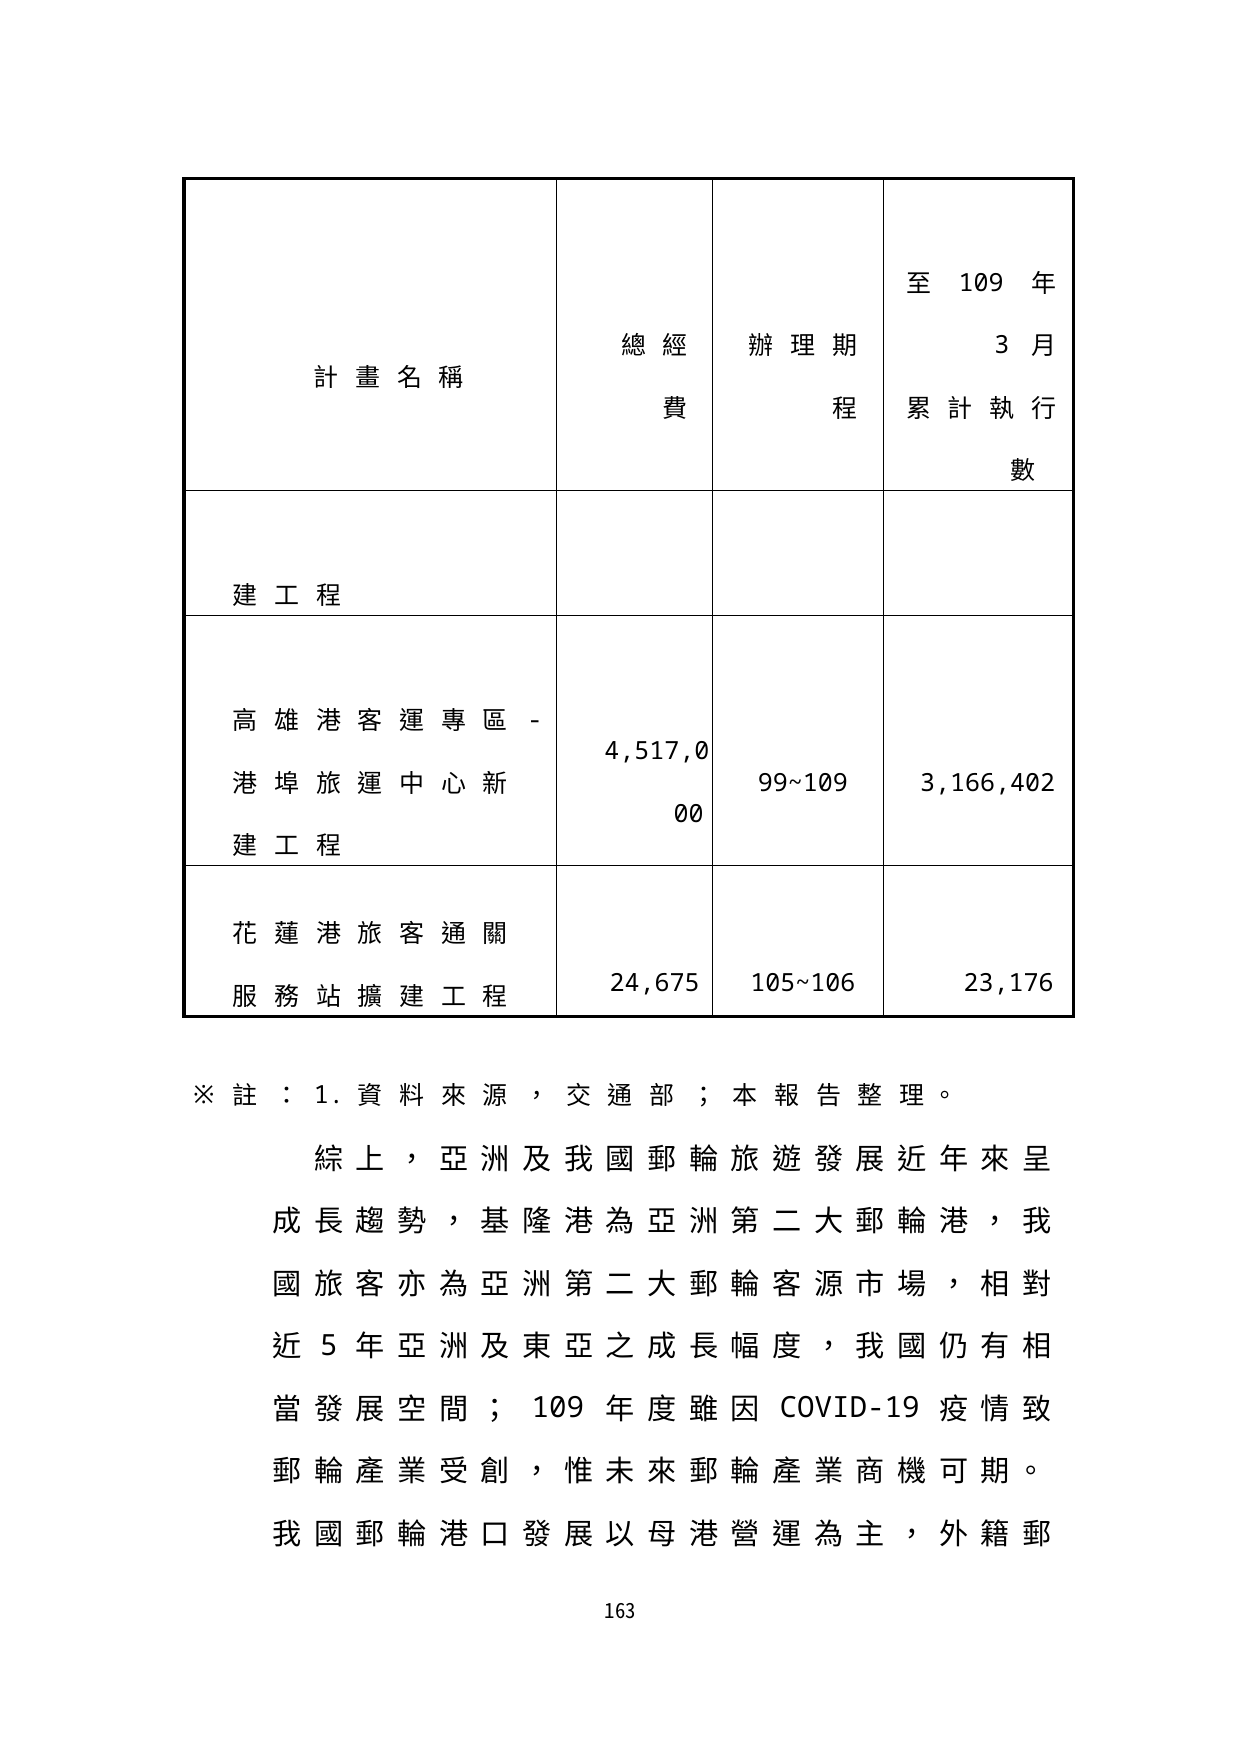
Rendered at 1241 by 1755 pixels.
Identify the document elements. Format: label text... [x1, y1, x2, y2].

table_header 至109年3月 累計執行數 [884, 180, 1072, 490]
table_cell [557, 491, 712, 615]
table_cell 花蓮港旅客通關服務站擴建工程 [186, 866, 556, 1015]
table_cell 建工程 [186, 491, 556, 615]
text ※註：1.資料來源，交通部；本報告整理。 [183, 1052, 1058, 1115]
table_cell [884, 491, 1072, 615]
table_cell 高雄港客運專區-港埠旅運中心新建工程 [186, 616, 556, 865]
text 綜上，亞洲及我國郵輪旅遊發展近年來呈成長趨勢，基隆港為亞洲第二大郵輪港，我國旅客亦為亞洲第二大郵輪客源市場，相對近5年亞洲及東亞之成長幅度，我國仍有相當發展空間；109年度雖因COVID-19疫情致郵輪產業受創，惟未來郵輪產業商機可期。我國郵輪港口發展以母港營運為主，外籍郵 [242, 1115, 1058, 1552]
table_cell 105~106 [713, 866, 883, 1015]
table_cell 99~109 [713, 616, 883, 865]
table_header 計畫名稱 [186, 180, 556, 490]
table_cell 24,675 [557, 866, 712, 1015]
table_cell [713, 491, 883, 615]
table_cell 3,166,402 [884, 616, 1072, 865]
table_header 辦理期程 [713, 180, 883, 490]
table_cell 23,176 [884, 866, 1072, 1015]
table_cell 4,517,000 [557, 616, 712, 865]
table_header 總經費 [557, 180, 712, 490]
